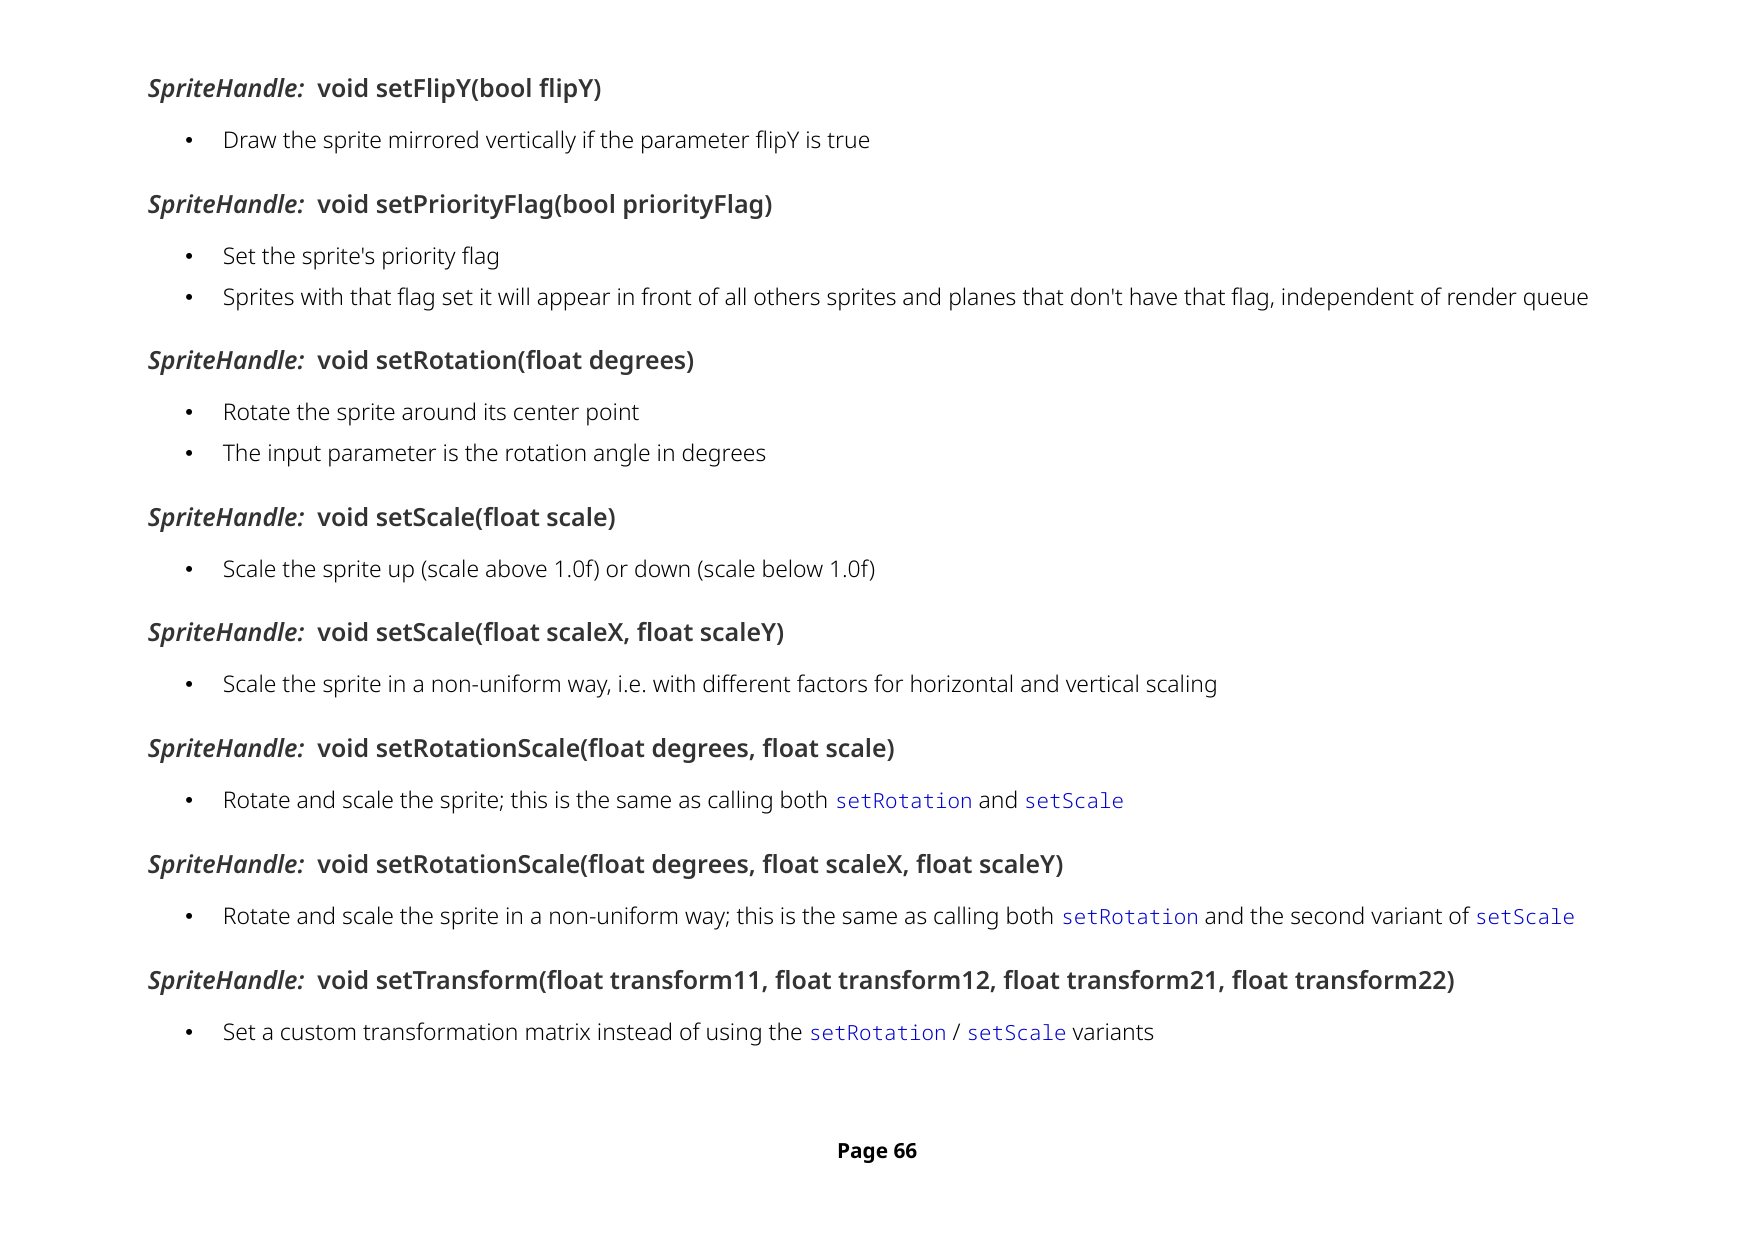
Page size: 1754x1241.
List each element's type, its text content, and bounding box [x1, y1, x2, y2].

subtitle SpriteHandle: void setFlipY(bool flipY) [148, 71, 1606, 105]
list Set a custom transformation matrix instead of using the setRotation / setScale variants [185, 1016, 1606, 1047]
subtitle SpriteHandle: void setTransform(float transform11, float transform12, float transform21, float transform22) [148, 962, 1606, 997]
list Set the sprite's priority flag [185, 240, 1606, 271]
subtitle SpriteHandle: void setRotationScale(float degrees, float scale) [148, 731, 1606, 765]
subtitle SpriteHandle: void setRotationScale(float degrees, float scaleX, float scaleY) [148, 847, 1606, 881]
subtitle SpriteHandle: void setScale(float scale) [148, 499, 1606, 533]
list Rotate and scale the sprite; this is the same as calling both setRotation and setScale [185, 784, 1606, 815]
list Scale the sprite up (scale above 1.0f) or down (scale below 1.0f) [185, 552, 1606, 584]
subtitle SpriteHandle: void setPriorityFlag(bool priorityFlag) [148, 187, 1606, 221]
subtitle SpriteHandle: void setScale(float scaleX, float scaleY) [148, 615, 1606, 649]
list Rotate and scale the sprite in a non-uniform way; this is the same as calling both setRotation and the second variant of setScale [185, 900, 1606, 931]
list Sprites with that flag set it will appear in front of all others sprites and planes that don't have that flag, independent of render queue [185, 280, 1606, 312]
subtitle SpriteHandle: void setRotation(float degrees) [148, 343, 1606, 377]
list The input parameter is the rotation angle in degrees [185, 437, 1606, 468]
list Draw the sprite mirrored vertically if the parameter flipY is true [185, 124, 1606, 155]
list Scale the sprite in a non-uniform way, i.e. with different factors for horizontal and vertical scaling [185, 668, 1606, 699]
list Rotate the sprite around its center point [185, 396, 1606, 427]
